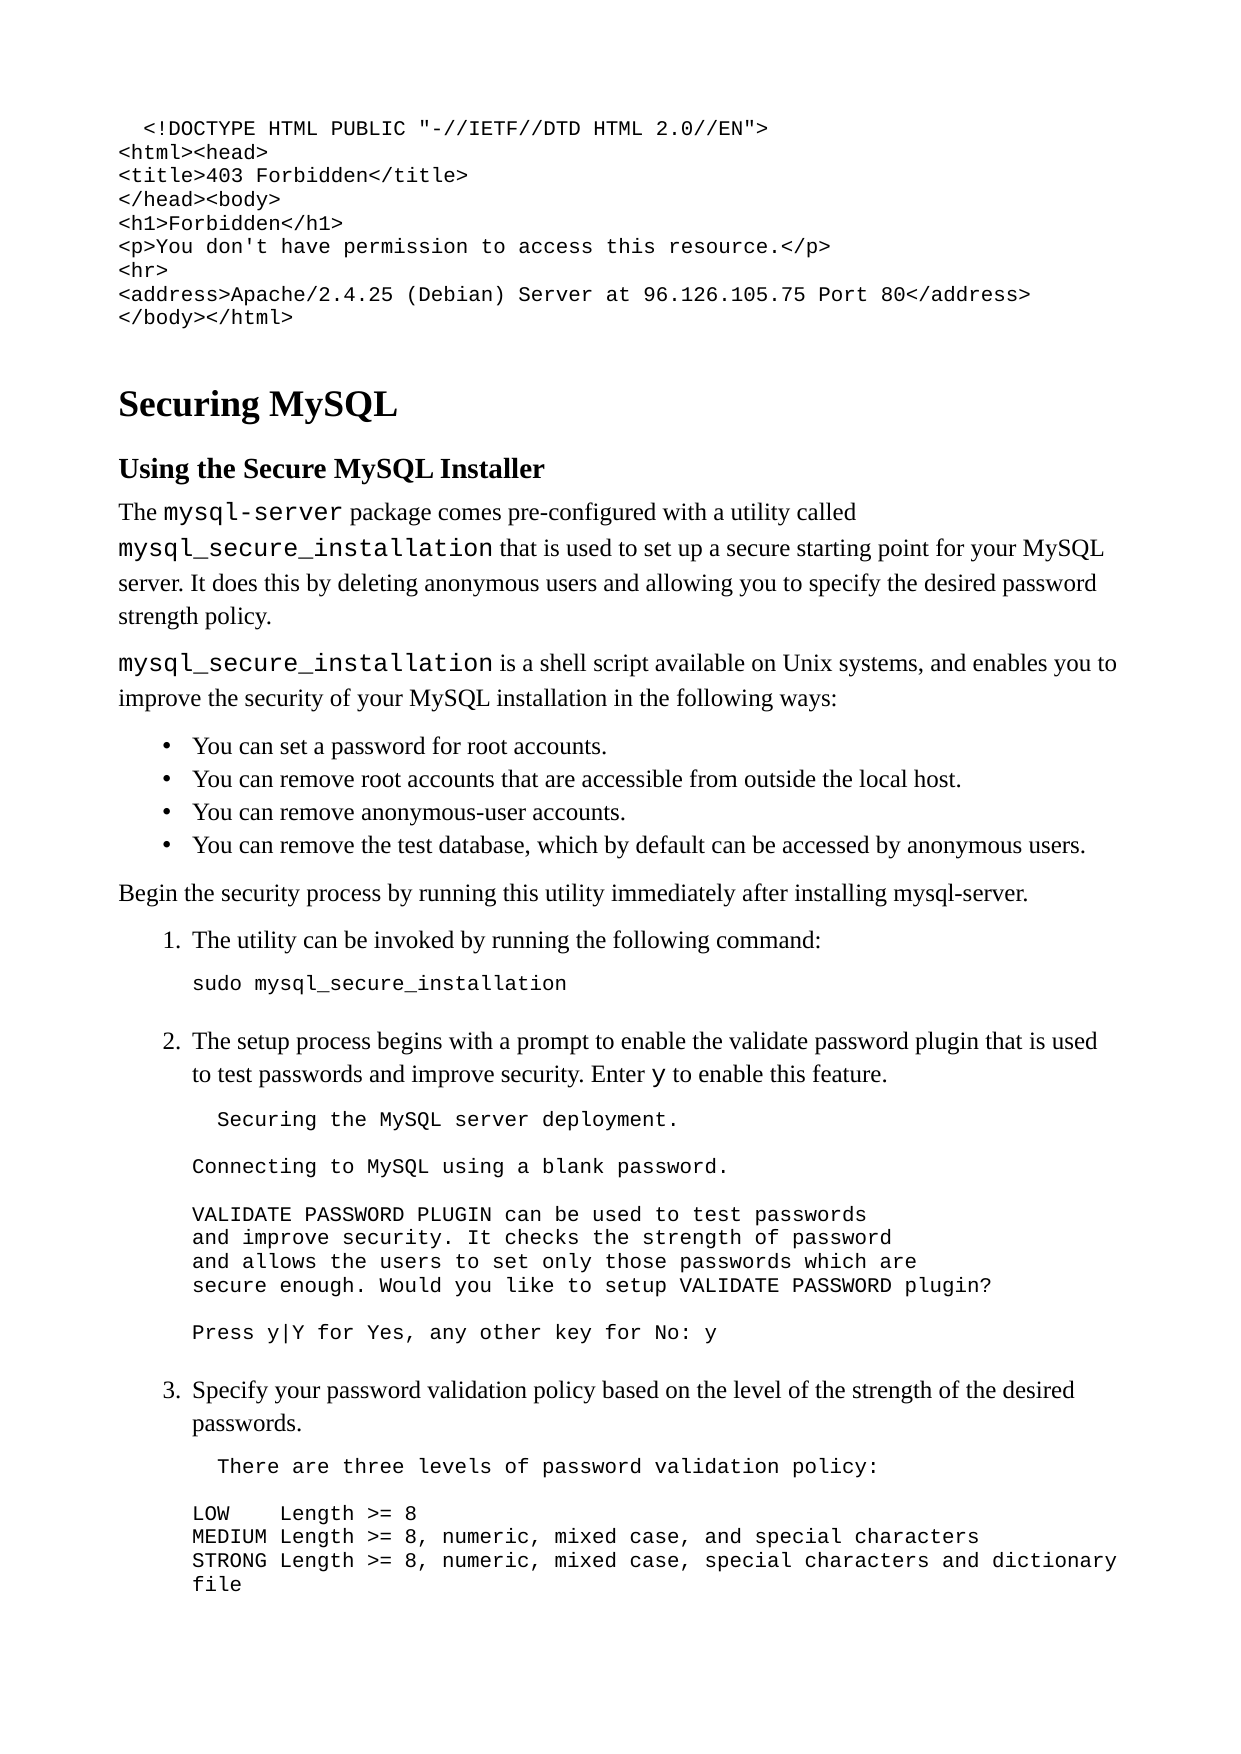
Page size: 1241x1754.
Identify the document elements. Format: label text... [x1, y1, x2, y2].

list Press y|Y for Yes, any other key for No: y [162, 1322, 1122, 1346]
list STRONG Length >= 8, numeric, mixed case, special characters and dictionary file [162, 1550, 1122, 1597]
list You can remove the test database, which by default can be accessed by anonymous users. [162, 830, 1122, 859]
text <p>You don't have permission to access this resource.</p> [118, 236, 1122, 260]
text <address>Apache/2.4.25 (Debian) Server at 96.126.105.75 Port 80</address> [118, 284, 1122, 307]
text <title>403 Forbidden</title> [118, 165, 1122, 189]
list and allows the users to set only those passwords which are [162, 1251, 1122, 1274]
list secure enough. Would you like to setup VALIDATE PASSWORD plugin? [162, 1274, 1122, 1298]
text </body></html> [118, 307, 1122, 331]
list The utility can be invoked by running the following command: [162, 925, 1122, 954]
list sudo mysql_secure_installation [162, 973, 1122, 997]
list and improve security. It checks the strength of password [162, 1227, 1122, 1251]
text mysql_secure_installation is a shell script available on Unix systems, and enables you to improve the security of your MySQL installation in the following ways: [118, 648, 1122, 712]
subtitle Using the Secure MySQL Installer [118, 451, 1122, 485]
list You can remove anonymous-user accounts. [162, 797, 1122, 826]
list MEDIUM Length >= 8, numeric, mixed case, and special characters [162, 1527, 1122, 1550]
list The setup process begins with a prompt to enable the validate password plugin that is used to test passwords and improve security. Enter y to enable this feature. [162, 1026, 1122, 1090]
subtitle Securing MySQL [118, 381, 1122, 424]
text Begin the security process by running this utility immediately after installing mysql-server. [118, 878, 1122, 906]
list You can remove root accounts that are accessible from outside the local host. [162, 764, 1122, 793]
text <hr> [118, 260, 1122, 284]
list VALIDATE PASSWORD PLUGIN can be used to test passwords [162, 1204, 1122, 1227]
text </head><body> [118, 189, 1122, 213]
text <html><head> [118, 142, 1122, 165]
list LOW Length >= 8 [162, 1503, 1122, 1527]
list Specify your password validation policy based on the level of the strength of the desired passwords. [162, 1375, 1122, 1437]
text <!DOCTYPE HTML PUBLIC "-//IETF//DTD HTML 2.0//EN"> [118, 118, 1122, 142]
list Securing the MySQL server deployment. [162, 1109, 1122, 1133]
text <h1>Forbidden</h1> [118, 213, 1122, 236]
list Connecting to MySQL using a blank password. [162, 1156, 1122, 1180]
list There are three levels of password validation policy: [162, 1456, 1122, 1479]
text The mysql-server package comes pre-configured with a utility called mysql_secure_installation that is used to set up a secure starting point for your MySQL server. It does this by deleting anonymous users and allowing you to specify the desired password strength policy. [118, 497, 1122, 629]
list You can set a password for root accounts. [162, 731, 1122, 760]
